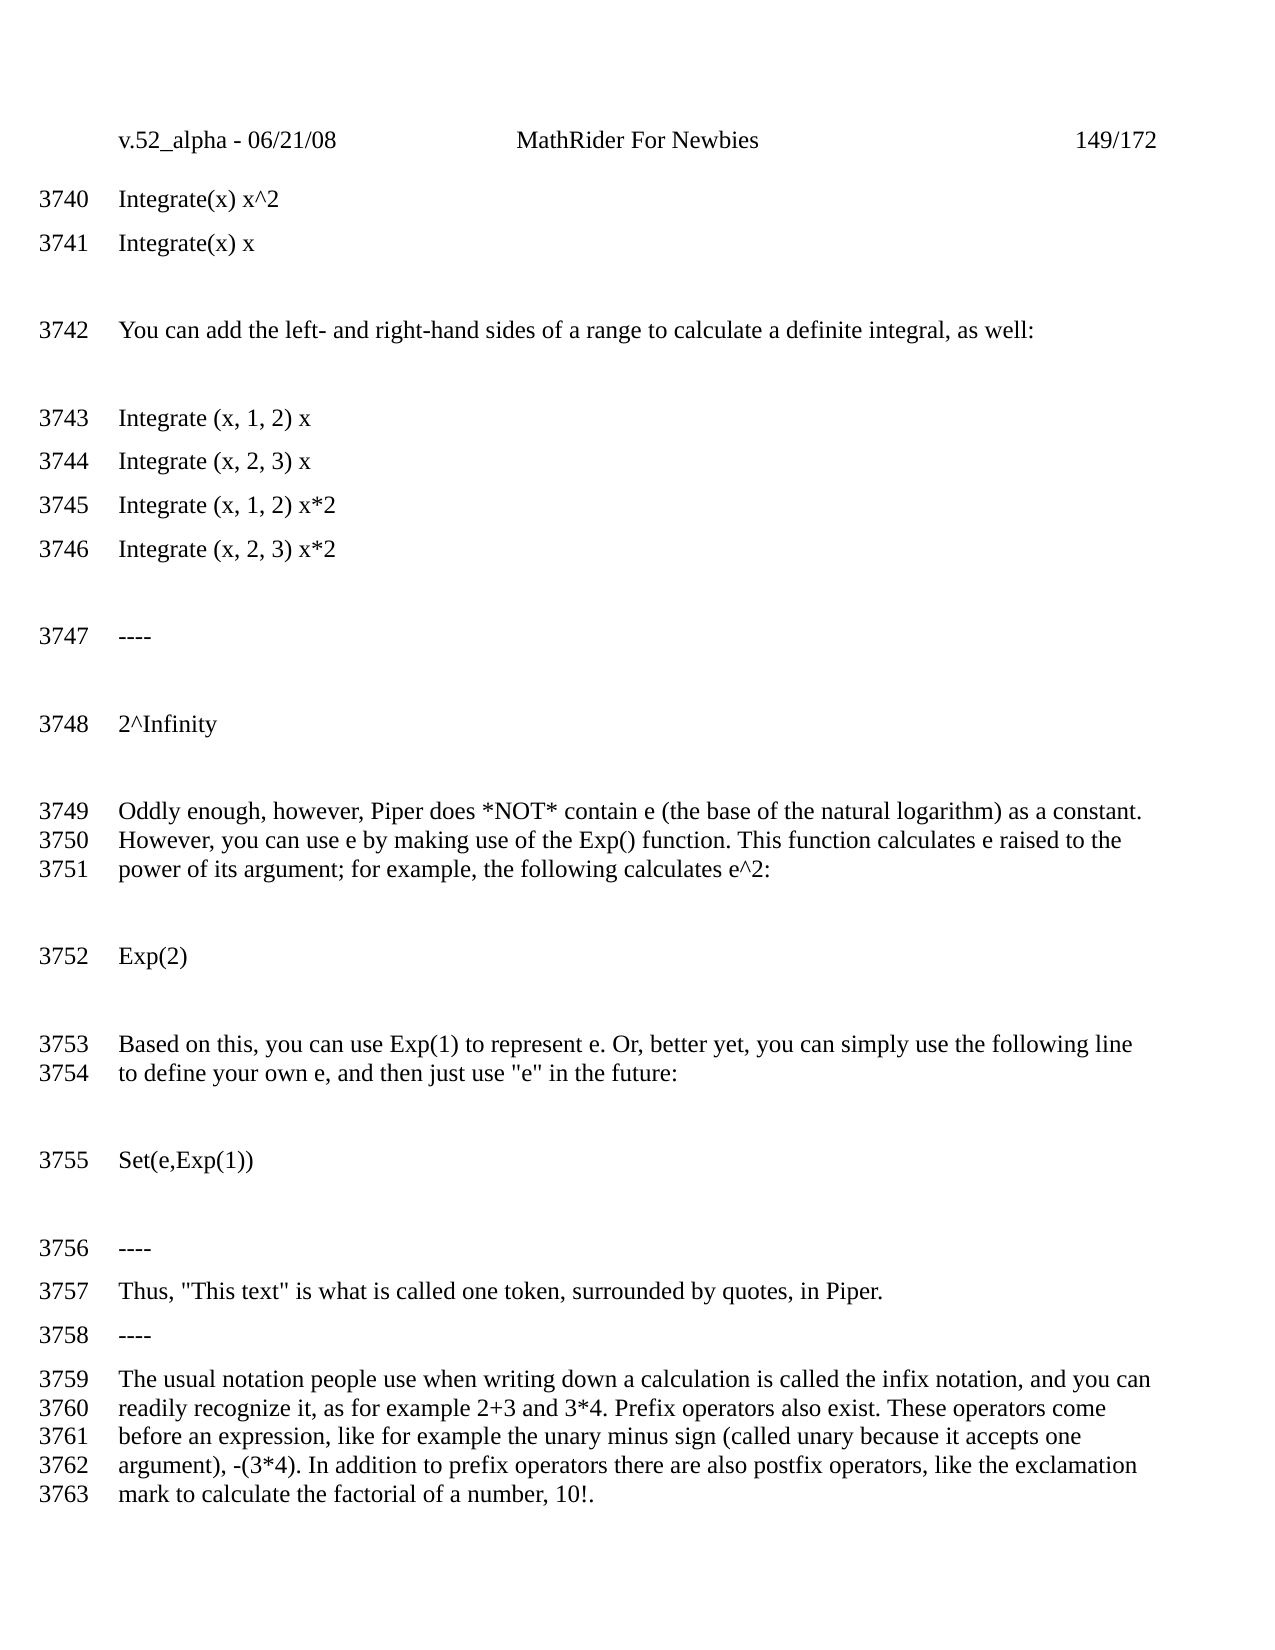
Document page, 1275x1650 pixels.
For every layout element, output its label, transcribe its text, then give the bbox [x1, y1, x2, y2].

text You can add the left- and right-hand sides of a range to calculate a definite integral, as well: [118, 315, 1157, 344]
text Integrate (x, 2, 3) x [118, 446, 1157, 475]
text Based on this, you can use Exp(1) to represent e. Or, better yet, you can simply use the following line to define your own e, and then just use "e" in the future: [118, 1029, 1157, 1086]
text 2^Infinity [118, 709, 1157, 738]
text Integrate (x, 1, 2) x*2 [118, 490, 1157, 519]
text ---- [118, 621, 1157, 650]
text Exp(2) [118, 941, 1157, 970]
text ---- [118, 1233, 1157, 1261]
text Set(e,Exp(1)) [118, 1145, 1157, 1174]
text Integrate (x, 1, 2) x [118, 403, 1157, 431]
text Integrate (x, 2, 3) x*2 [118, 534, 1157, 563]
text Integrate(x) x [118, 228, 1157, 256]
text Integrate(x) x^2 [118, 184, 1157, 213]
text Thus, "This text" is what is called one token, surrounded by quotes, in Piper. [118, 1276, 1157, 1305]
text Oddly enough, however, Piper does *NOT* contain e (the base of the natural logarithm) as a constant. However, you can use e by making use of the Exp() function. This function calculates e raised to the power of its argument; for example, the following calculates e^2: [118, 796, 1157, 883]
text ---- [118, 1320, 1157, 1349]
text The usual notation people use when writing down a calculation is called the infix notation, and you can readily recognize it, as for example 2+3 and 3*4. Prefix operators also exist. These operators come before an expression, like for example the unary minus sign (called unary because it accepts one argument), -(3*4). In addition to prefix operators there are also postfix operators, like the exclamation mark to calculate the factorial of a number, 10!. [118, 1364, 1157, 1508]
